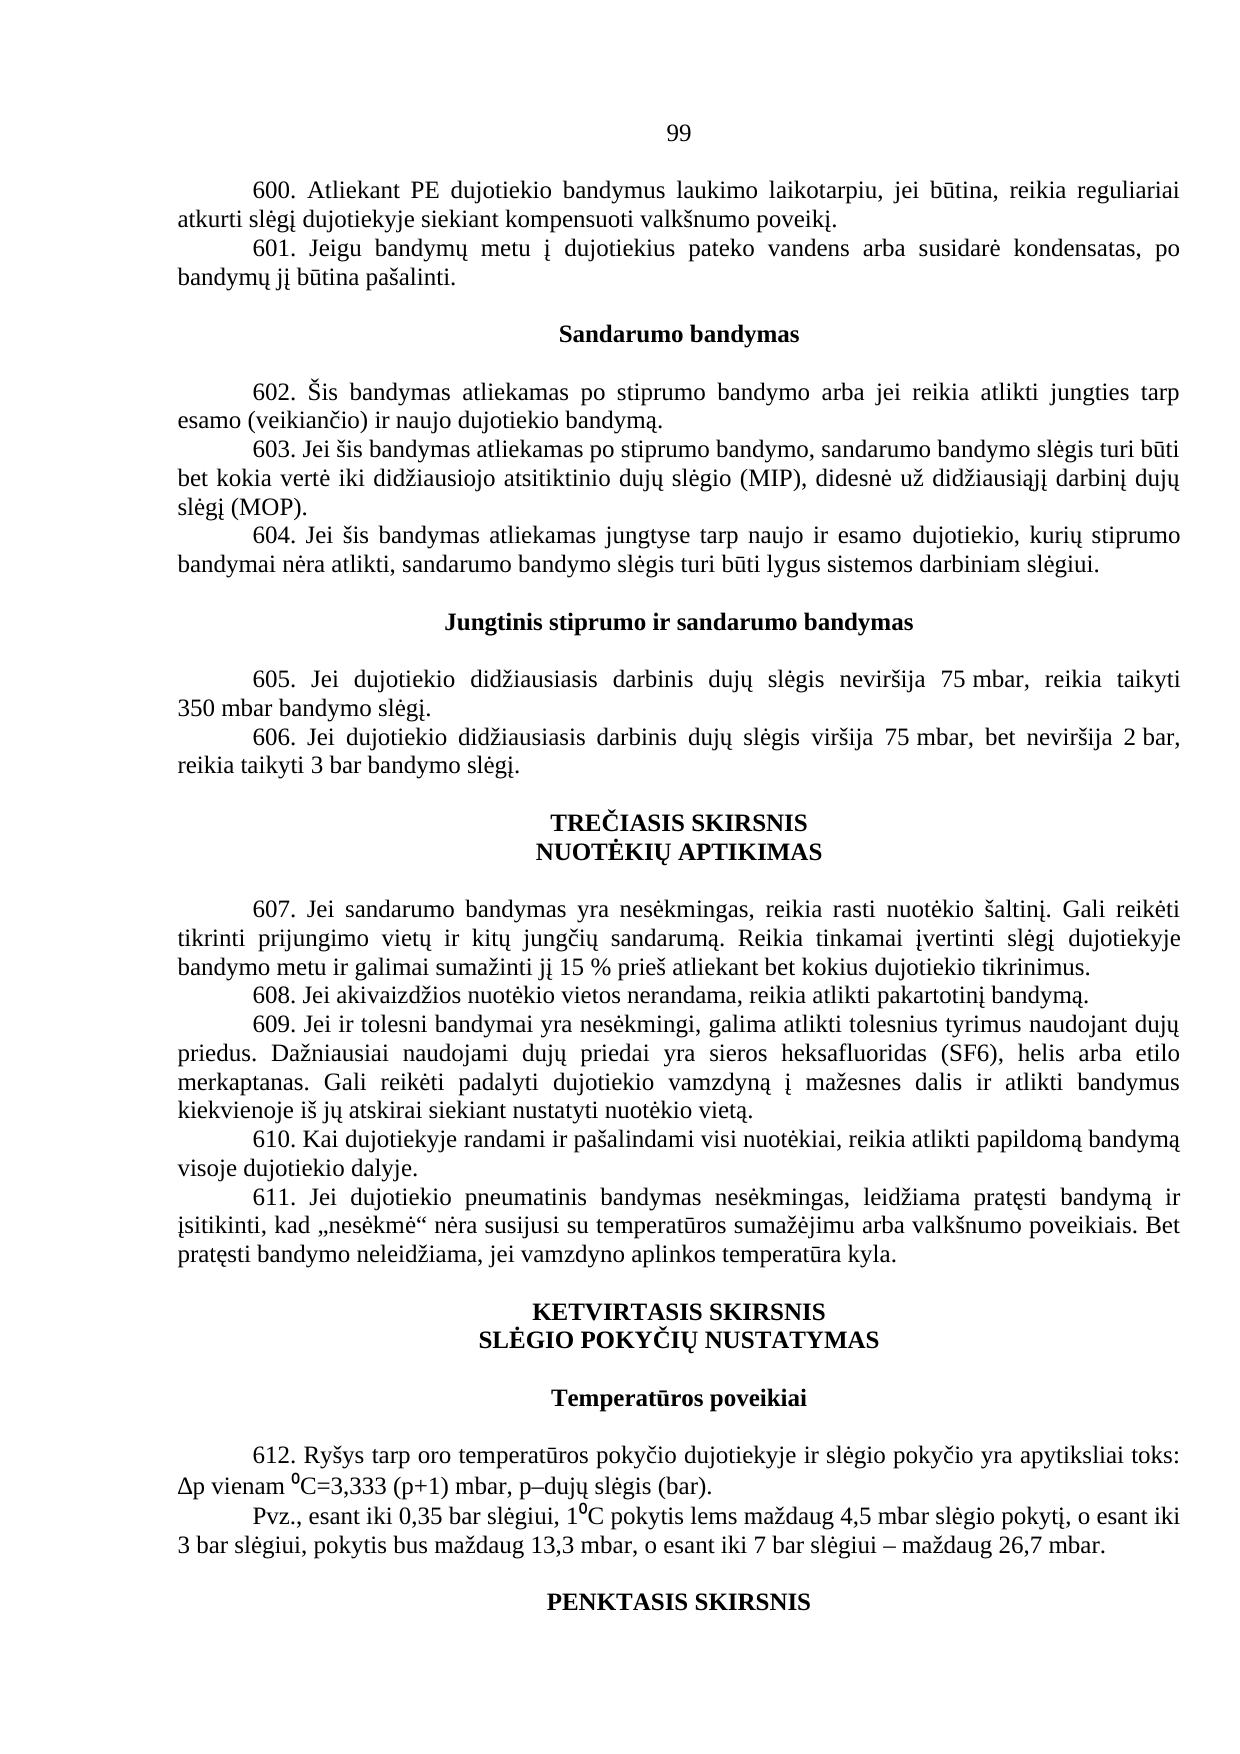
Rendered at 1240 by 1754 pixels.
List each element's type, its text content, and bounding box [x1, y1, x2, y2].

text 601. Jeigu bandymų metu į dujotiekius pateko vandens arba susidarė kondensatas, po bandymų jį būtina pašalinti. [177, 233, 1181, 291]
text 608. Jei akivaizdžios nuotėkio vietos nerandama, reikia atlikti pakartotinį bandymą. [177, 981, 1181, 1009]
text 611. Jei dujotiekio pneumatinis bandymas nesėkmingas, leidžiama pratęsti bandymą ir įsitikinti, kad „nesėkmė“ nėra susijusi su temperatūros sumažėjimu arba valkšnumo poveikiais. Bet pratęsti bandymo neleidžiama, jei vamzdyno aplinkos temperatūra kyla. [177, 1182, 1181, 1268]
text SLĖGIO POKYČIŲ NUSTATYMAS [177, 1326, 1181, 1354]
text 609. Jei ir tolesni bandymai yra nesėkmingi, galima atlikti tolesnius tyrimus naudojant dujų priedus. Dažniausiai naudojami dujų priedai yra sieros heksafluoridas (SF6), helis arba etilo merkaptanas. Gali reikėti padalyti dujotiekio vamzdyną į mažesnes dalis ir atlikti bandymus kiekvienoje iš jų atskirai siekiant nustatyti nuotėkio vietą. [177, 1009, 1181, 1124]
text Temperatūros poveikiai [177, 1383, 1181, 1412]
text 600. Atliekant PE dujotiekio bandymus laukimo laikotarpiu, jei būtina, reikia reguliariai atkurti slėgį dujotiekyje siekiant kompensuoti valkšnumo poveikį. [177, 176, 1181, 233]
text 607. Jei sandarumo bandymas yra nesėkmingas, reikia rasti nuotėkio šaltinį. Gali reikėti tikrinti prijungimo vietų ir kitų jungčių sandarumą. Reikia tinkamai įvertinti slėgį dujotiekyje bandymo metu ir galimai sumažinti jį 15 % prieš atliekant bet kokius dujotiekio tikrinimus. [177, 894, 1181, 981]
text 606. Jei dujotiekio didžiausiasis darbinis dujų slėgis viršija 75 mbar, bet neviršija 2 bar, reikia taikyti 3 bar bandymo slėgį. [177, 722, 1181, 779]
text 612. Ryšys tarp oro temperatūros pokyčio dujotiekyje ir slėgio pokyčio yra apytiksliai toks: ∆p vienam ⁰C=3,333 (p+1) mbar, p–dujų slėgis (bar). [177, 1441, 1181, 1499]
text Jungtinis stiprumo ir sandarumo bandymas [177, 607, 1181, 636]
text 602. Šis bandymas atliekamas po stiprumo bandymo arba jei reikia atlikti jungties tarp esamo (veikiančio) ir naujo dujotiekio bandymą. [177, 377, 1181, 434]
text PENKTASIS SKIRSNIS [177, 1587, 1181, 1616]
text 603. Jei šis bandymas atliekamas po stiprumo bandymo, sandarumo bandymo slėgis turi būti bet kokia vertė iki didžiausiojo atsitiktinio dujų slėgio (MIP), didesnė už didžiausiąjį darbinį dujų slėgį (MOP). [177, 434, 1181, 521]
text 605. Jei dujotiekio didžiausiasis darbinis dujų slėgis neviršija 75 mbar, reikia taikyti 350 mbar bandymo slėgį. [177, 664, 1181, 722]
text 604. Jei šis bandymas atliekamas jungtyse tarp naujo ir esamo dujotiekio, kurių stiprumo bandymai nėra atlikti, sandarumo bandymo slėgis turi būti lygus sistemos darbiniam slėgiui. [177, 521, 1181, 578]
text Sandarumo bandymas [177, 319, 1181, 348]
text TREČIASIS SKIRSNIS [177, 808, 1181, 837]
text NUOTĖKIŲ APTIKIMAS [177, 837, 1181, 866]
text Pvz., esant iki 0,35 bar slėgiui, 1⁰C pokytis lems maždaug 4,5 mbar slėgio pokytį, o esant iki 3 bar slėgiui, pokytis bus maždaug 13,3 mbar, o esant iki 7 bar slėgiui – maždaug 26,7 mbar. [177, 1499, 1181, 1558]
text 610. Kai dujotiekyje randami ir pašalindami visi nuotėkiai, reikia atlikti papildomą bandymą visoje dujotiekio dalyje. [177, 1124, 1181, 1182]
text KETVIRTASIS SKIRSNIS [177, 1297, 1181, 1326]
